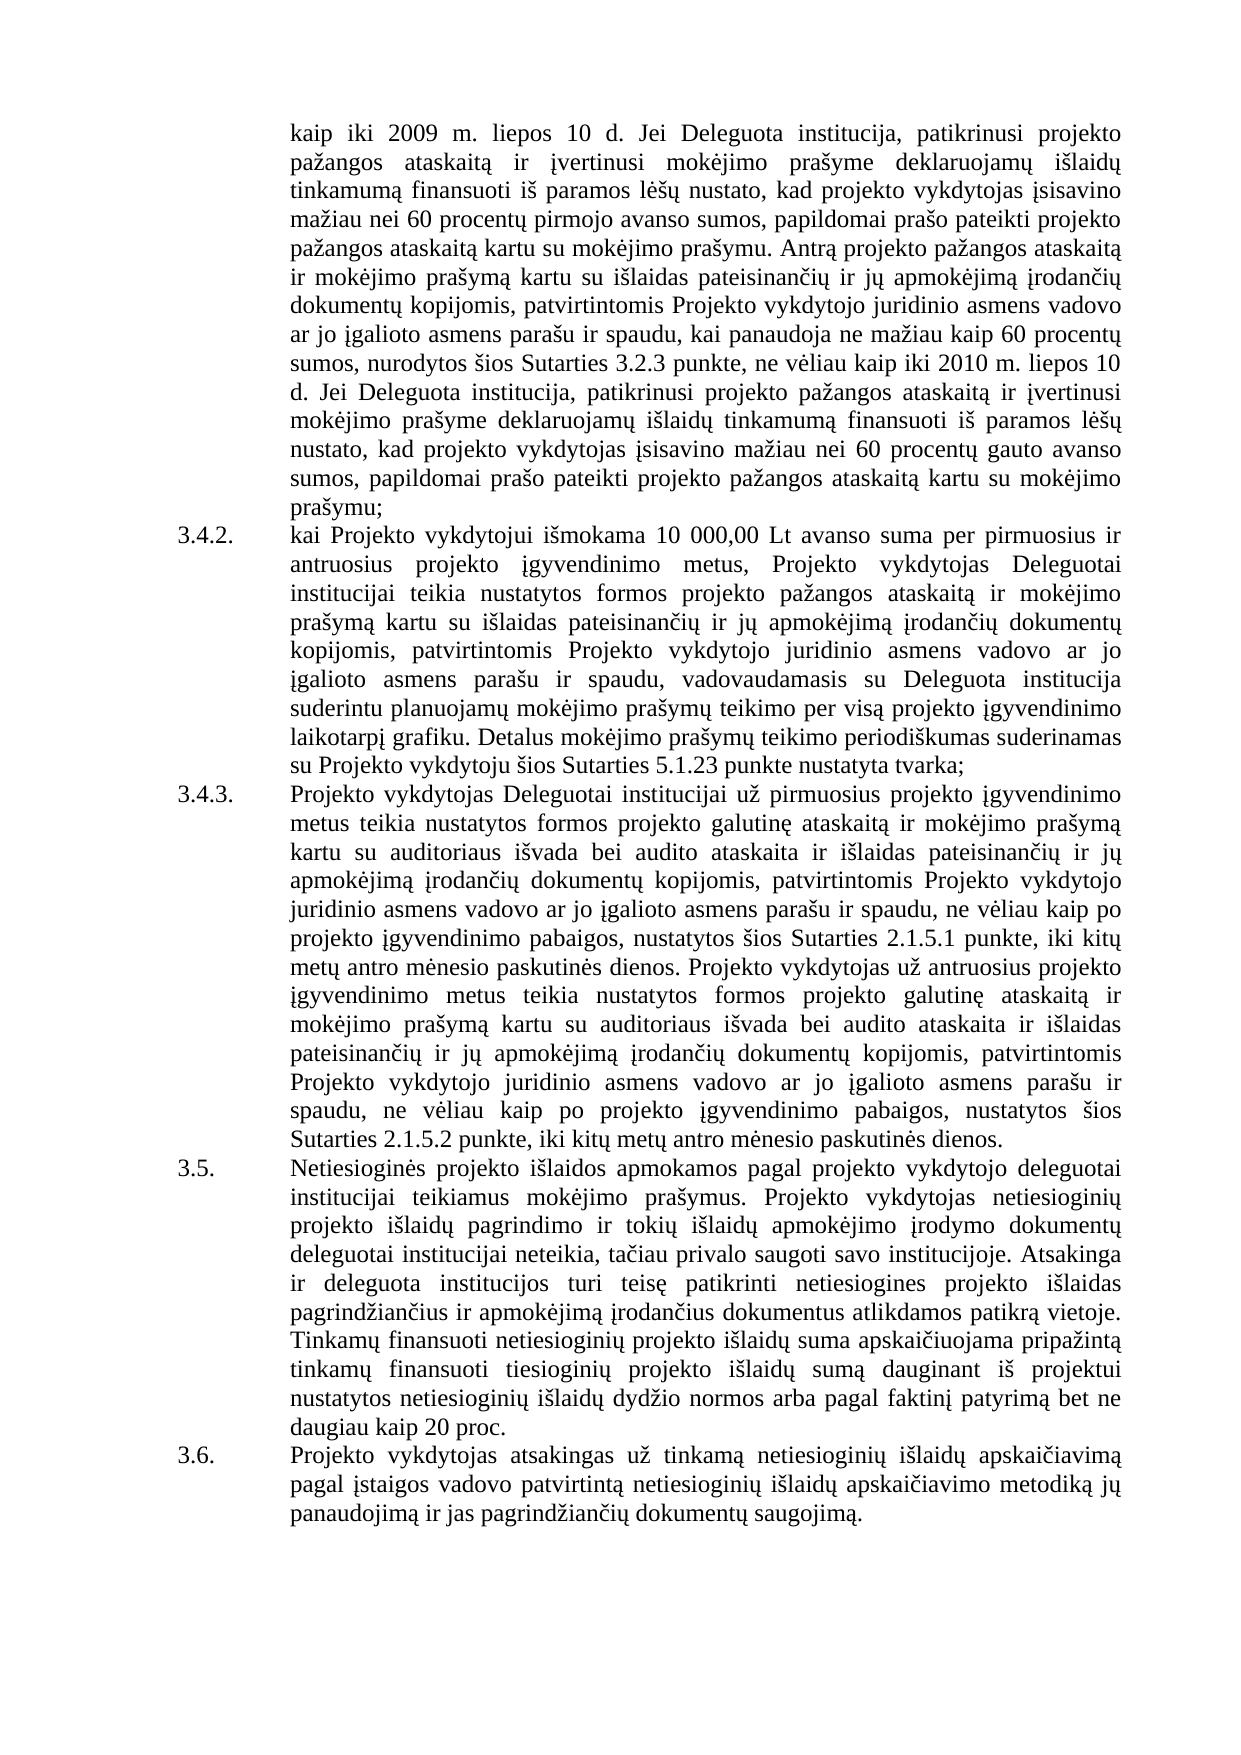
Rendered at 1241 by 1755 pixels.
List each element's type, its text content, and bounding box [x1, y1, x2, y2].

text kaip iki 2009 m. liepos 10 d. Jei Deleguota institucija, patikrinusi projekto pažangos ataskaitą ir įvertinusi mokėjimo prašyme deklaruojamų išlaidų tinkamumą finansuoti iš paramos lėšų nustato, kad projekto vykdytojas įsisavino mažiau nei 60 procentų pirmojo avanso sumos, papildomai prašo pateikti projekto pažangos ataskaitą kartu su mokėjimo prašymu. Antrą projekto pažangos ataskaitą ir mokėjimo prašymą kartu su išlaidas pateisinančių ir jų apmokėjimą įrodančių dokumentų kopijomis, patvirtintomis Projekto vykdytojo juridinio asmens vadovo ar jo įgalioto asmens parašu ir spaudu, kai panaudoja ne mažiau kaip 60 procentų sumos, nurodytos šios Sutarties 3.2.3 punkte, ne vėliau kaip iki 2010 m. liepos 10 d. Jei Deleguota institucija, patikrinusi projekto pažangos ataskaitą ir įvertinusi mokėjimo prašyme deklaruojamų išlaidų tinkamumą finansuoti iš paramos lėšų nustato, kad projekto vykdytojas įsisavino mažiau nei 60 procentų gauto avanso sumos, papildomai prašo pateikti projekto pažangos ataskaitą kartu su mokėjimo prašymu; [177, 118, 1122, 521]
text 3.5. Netiesioginės projekto išlaidos apmokamos pagal projekto vykdytojo deleguotai institucijai teikiamus mokėjimo prašymus. Projekto vykdytojas netiesioginių projekto išlaidų pagrindimo ir tokių išlaidų apmokėjimo įrodymo dokumentų deleguotai institucijai neteikia, tačiau privalo saugoti savo institucijoje. Atsakinga ir deleguota institucijos turi teisę patikrinti netiesiogines projekto išlaidas pagrindžiančius ir apmokėjimą įrodančius dokumentus atlikdamos patikrą vietoje. Tinkamų finansuoti netiesioginių projekto išlaidų suma apskaičiuojama pripažintą tinkamų finansuoti tiesioginių projekto išlaidų sumą dauginant iš projektui nustatytos netiesioginių išlaidų dydžio normos arba pagal faktinį patyrimą bet ne daugiau kaip 20 proc. [177, 1153, 1122, 1441]
text 3.6. Projekto vykdytojas atsakingas už tinkamą netiesioginių išlaidų apskaičiavimą pagal įstaigos vadovo patvirtintą netiesioginių išlaidų apskaičiavimo metodiką jų panaudojimą ir jas pagrindžiančių dokumentų saugojimą. [177, 1441, 1122, 1527]
text 3.4.3. Projekto vykdytojas Deleguotai institucijai už pirmuosius projekto įgyvendinimo metus teikia nustatytos formos projekto galutinę ataskaitą ir mokėjimo prašymą kartu su auditoriaus išvada bei audito ataskaita ir išlaidas pateisinančių ir jų apmokėjimą įrodančių dokumentų kopijomis, patvirtintomis Projekto vykdytojo juridinio asmens vadovo ar jo įgalioto asmens parašu ir spaudu, ne vėliau kaip po projekto įgyvendinimo pabaigos, nustatytos šios Sutarties 2.1.5.1 punkte, iki kitų metų antro mėnesio paskutinės dienos. Projekto vykdytojas už antruosius projekto įgyvendinimo metus teikia nustatytos formos projekto galutinę ataskaitą ir mokėjimo prašymą kartu su auditoriaus išvada bei audito ataskaita ir išlaidas pateisinančių ir jų apmokėjimą įrodančių dokumentų kopijomis, patvirtintomis Projekto vykdytojo juridinio asmens vadovo ar jo įgalioto asmens parašu ir spaudu, ne vėliau kaip po projekto įgyvendinimo pabaigos, nustatytos šios Sutarties 2.1.5.2 punkte, iki kitų metų antro mėnesio paskutinės dienos. [177, 779, 1122, 1153]
text 3.4.2. kai Projekto vykdytojui išmokama 10 000,00 Lt avanso suma per pirmuosius ir antruosius projekto įgyvendinimo metus, Projekto vykdytojas Deleguotai institucijai teikia nustatytos formos projekto pažangos ataskaitą ir mokėjimo prašymą kartu su išlaidas pateisinančių ir jų apmokėjimą įrodančių dokumentų kopijomis, patvirtintomis Projekto vykdytojo juridinio asmens vadovo ar jo įgalioto asmens parašu ir spaudu, vadovaudamasis su Deleguota institucija suderintu planuojamų mokėjimo prašymų teikimo per visą projekto įgyvendinimo laikotarpį grafiku. Detalus mokėjimo prašymų teikimo periodiškumas suderinamas su Projekto vykdytoju šios Sutarties 5.1.23 punkte nustatyta tvarka; [177, 521, 1122, 779]
